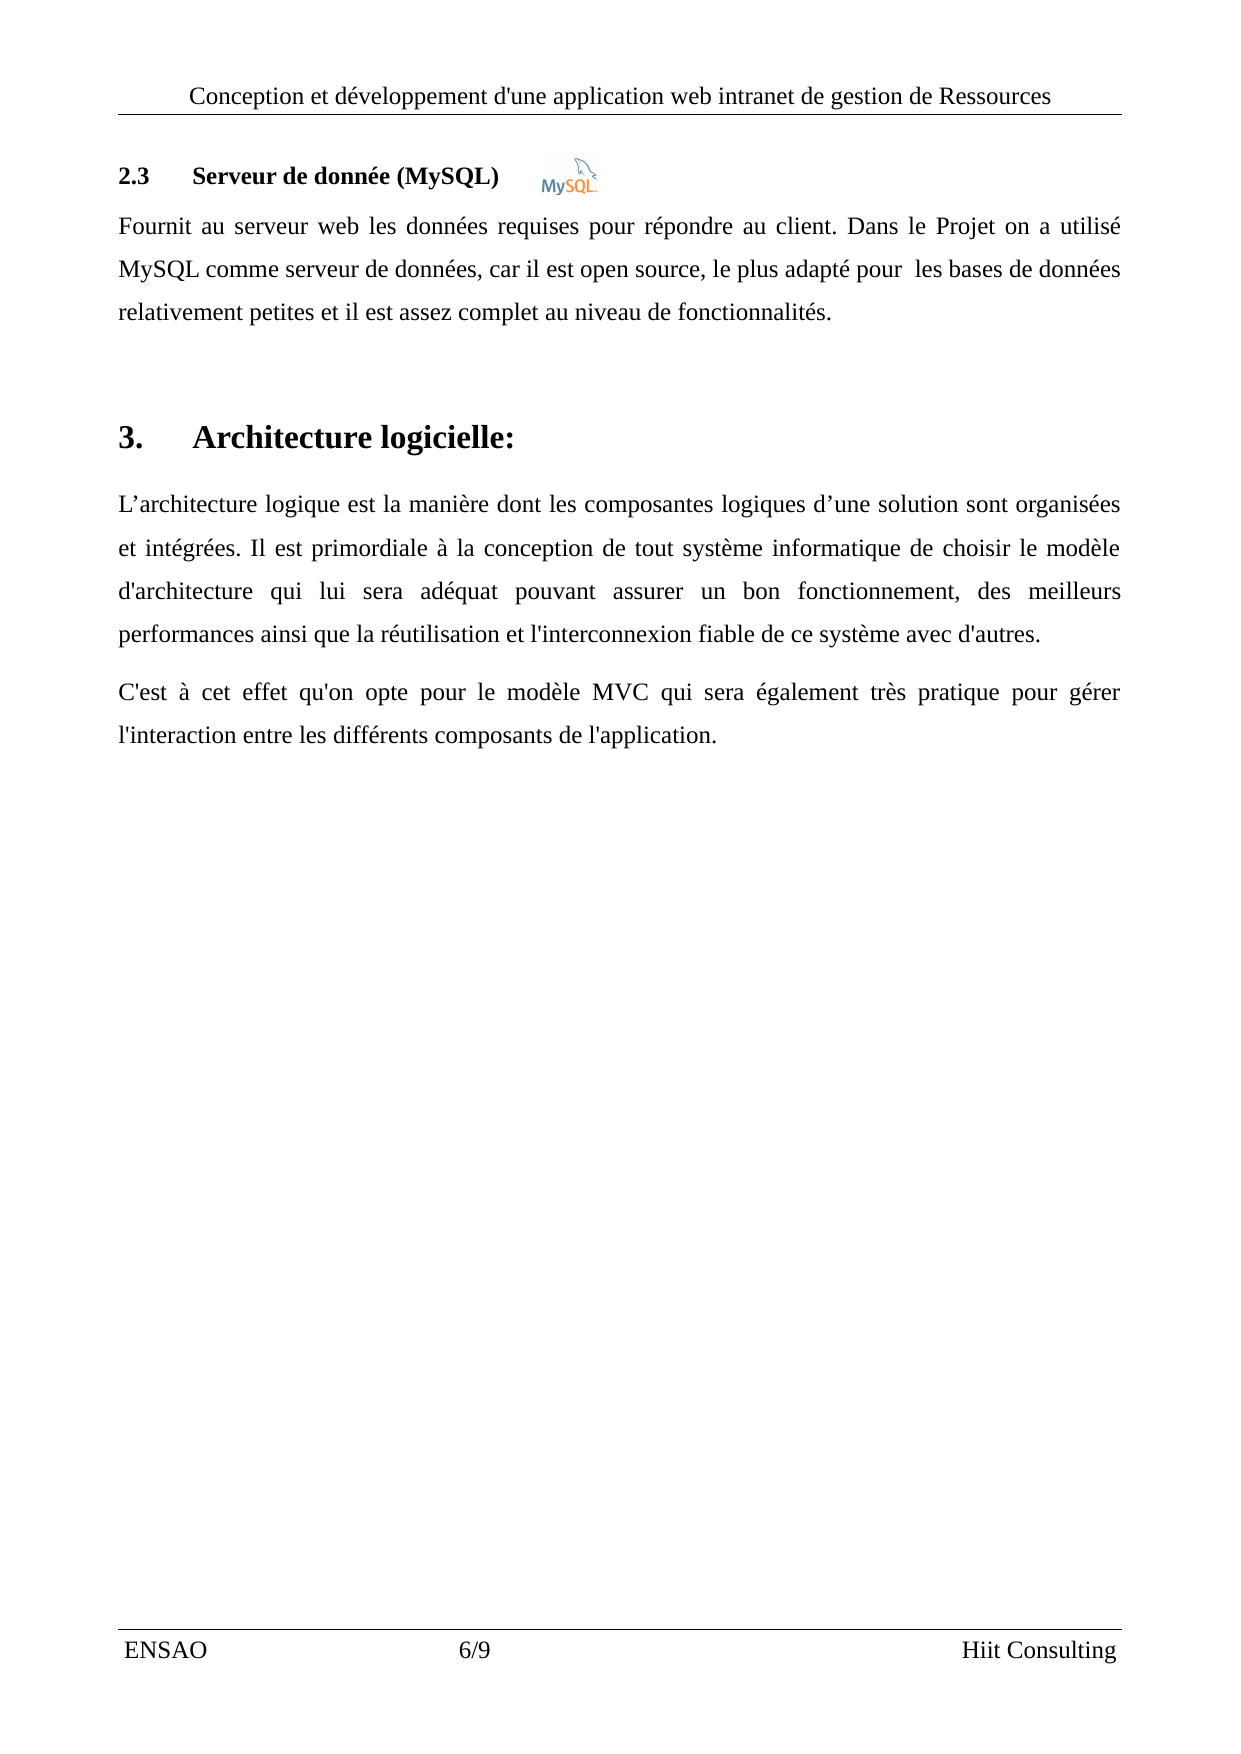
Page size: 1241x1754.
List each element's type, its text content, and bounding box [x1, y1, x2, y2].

text 3. Architecture logicielle: [118, 355, 1122, 456]
picture [541, 150, 598, 195]
text L’architecture logique est la manière dont les composantes logiques d’une solution sont organisées et intégrées. Il est primordiale à la conception de tout système informatique de choisir le modèle d'architecture qui lui sera adéquat pouvant assurer un bon fonctionnement, des meilleurs performances ainsi que la réutilisation et l'interconnexion fiable de ce système avec d'autres. [118, 489, 1122, 648]
text C'est à cet effet qu'on opte pour le modèle MVC qui sera également très pratique pour gérer l'interaction entre les différents composants de l'application. [118, 677, 1122, 748]
table_header 2.3 Serveur de donnée (MySQL) [118, 144, 510, 211]
text Fournit au serveur web les données requises pour répondre au client. Dans le Projet on a utilisé MySQL comme serveur de données, car il est open source, le plus adapté pour les bases de données relativement petites et il est assez complet au niveau de fonctionnalités. [118, 211, 1122, 326]
table_header [510, 144, 688, 211]
